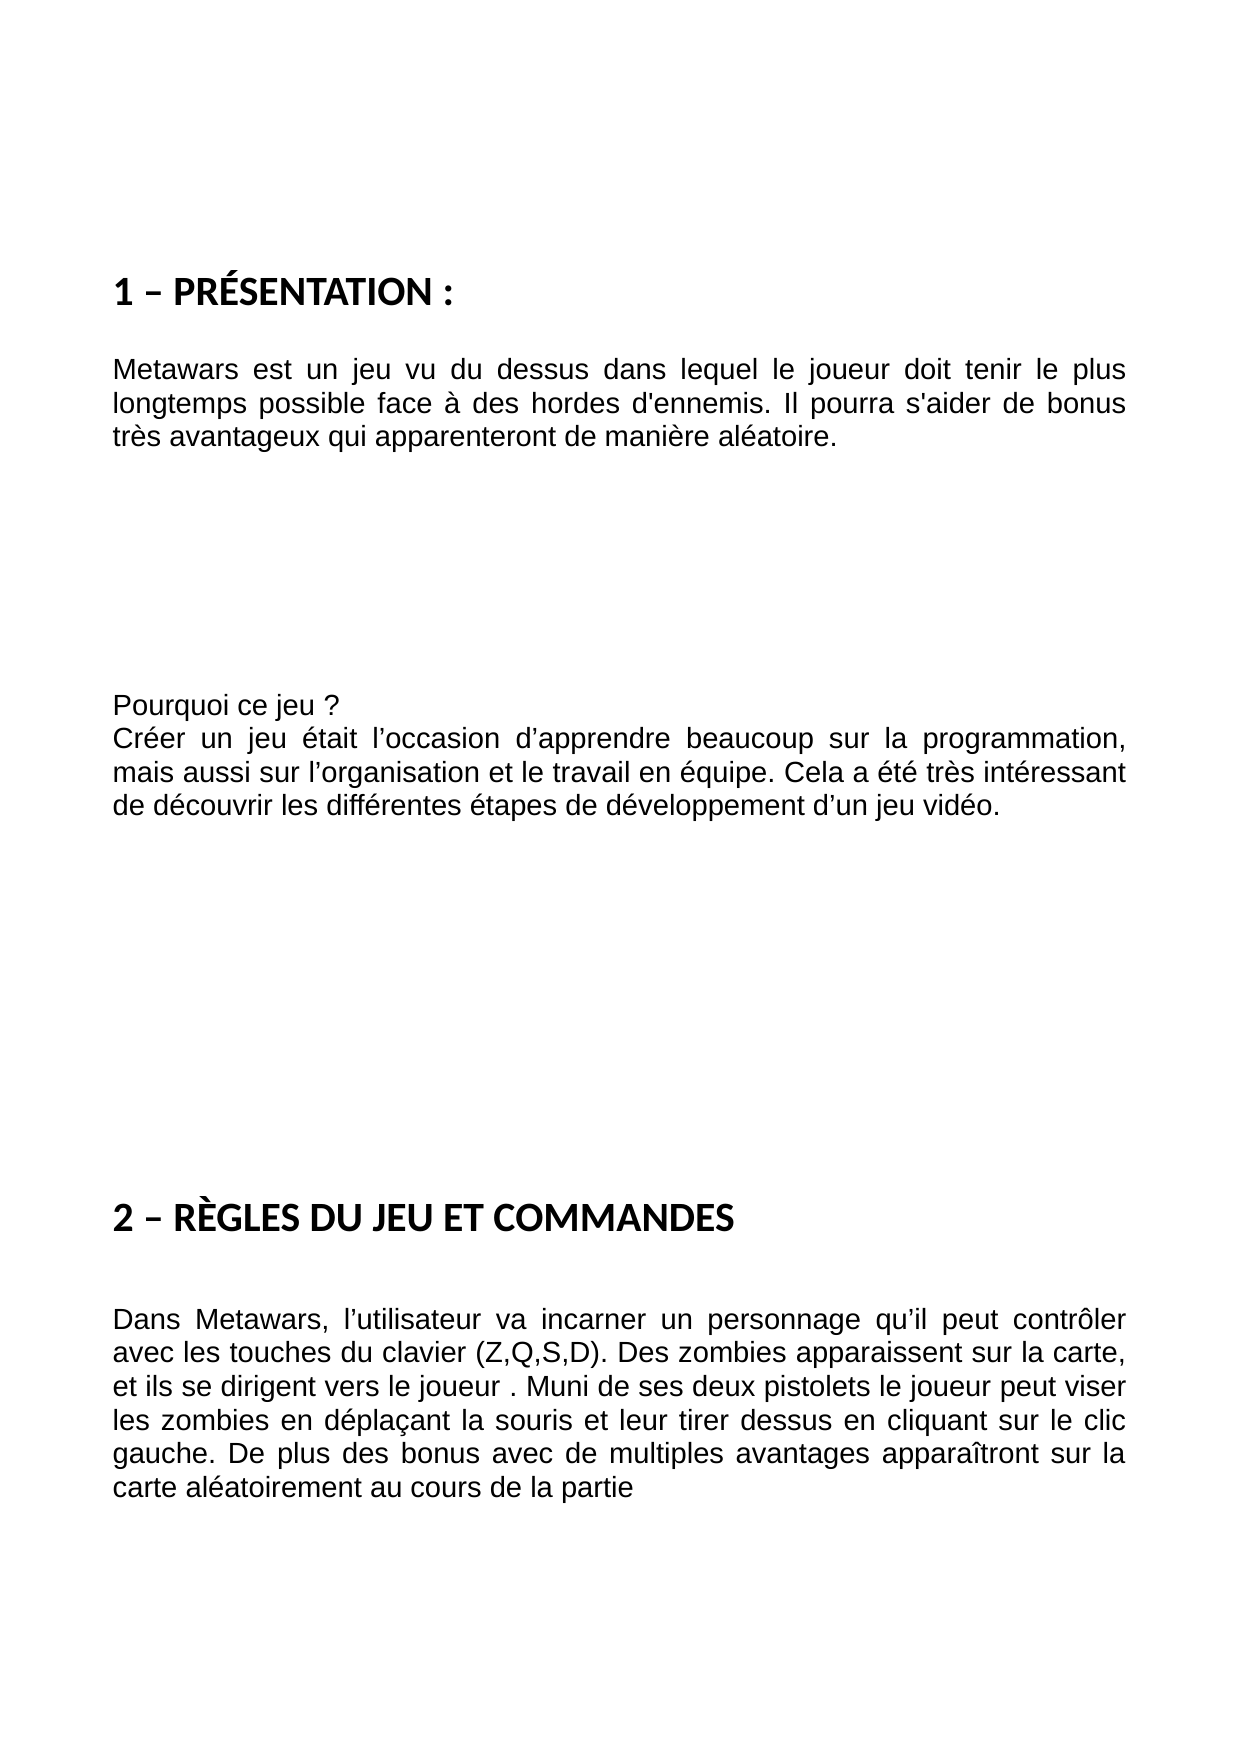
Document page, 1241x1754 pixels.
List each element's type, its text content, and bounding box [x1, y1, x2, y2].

text 1 – PRÉSENTATION : [53, 265, 1187, 316]
text 2 – RÈGLES DU JEU ET COMMANDES [53, 1191, 1187, 1242]
text Metawars est un jeu vu du dessus dans lequel le joueur doit tenir le plus longtemps possible face à des hordes d'ennemis. Il pourra s'aider de bonus très avantageux qui apparenteront de manière aléatoire. [112, 352, 1128, 453]
text Créer un jeu était l’occasion d’apprendre beaucoup sur la programmation, mais aussi sur l’organisation et le travail en équipe. Cela a été très intéressant de découvrir les différentes étapes de développement d’un jeu vidéo. [112, 721, 1128, 822]
text Dans Metawars, l’utilisateur va incarner un personnage qu’il peut contrôler avec les touches du clavier (Z,Q,S,D). Des zombies apparaissent sur la carte, et ils se dirigent vers le joueur . Muni de ses deux pistolets le joueur peut viser les zombies en déplaçant la souris et leur tirer dessus en cliquant sur le clic gauche. De plus des bonus avec de multiples avantages apparaîtront sur la carte aléatoirement au cours de la partie [112, 1302, 1128, 1503]
text Pourquoi ce jeu ? [112, 688, 1128, 721]
